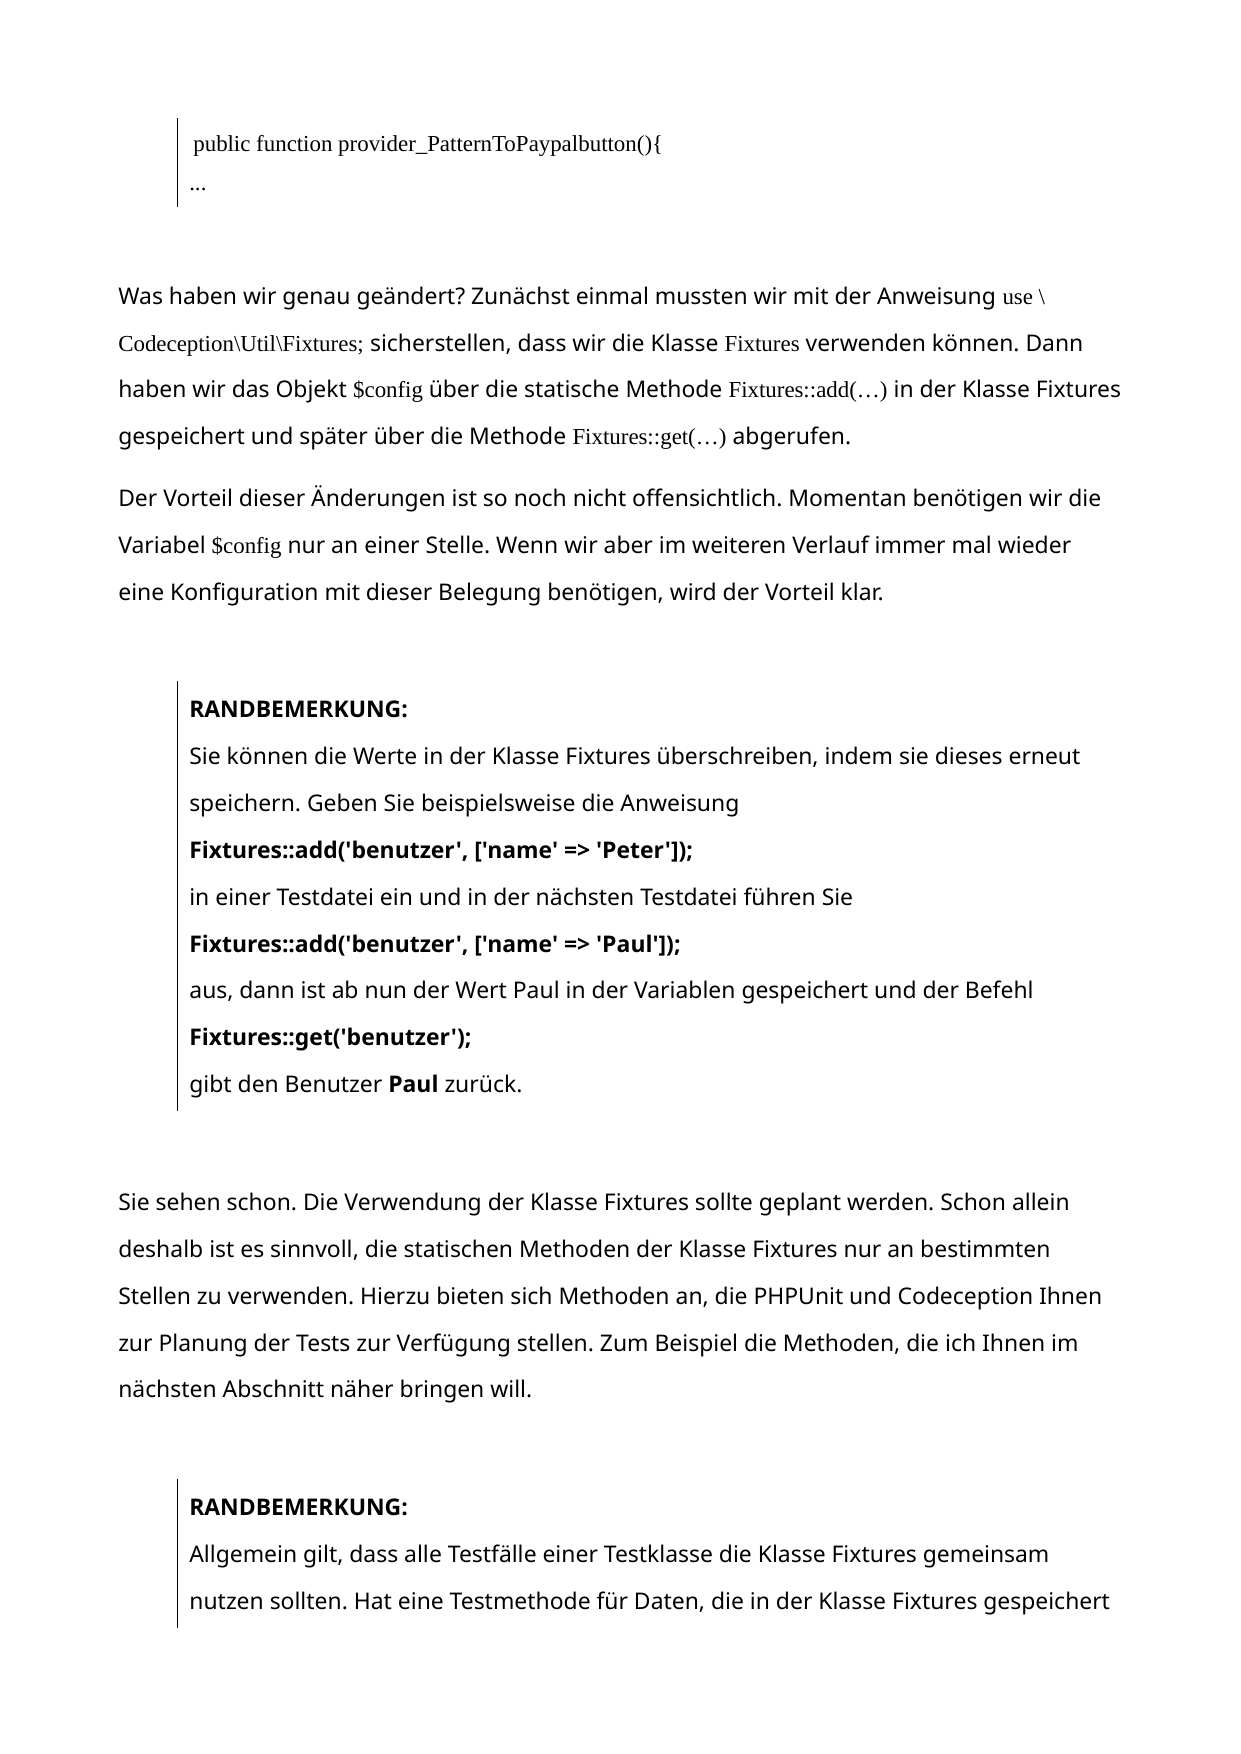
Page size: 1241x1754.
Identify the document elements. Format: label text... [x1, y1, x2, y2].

text RANDBEMERKUNG: Sie können die Werte in der Klasse Fixtures überschreiben, indem sie dieses erneut speichern. Geben Sie beispielsweise die Anweisung Fixtures::add('benutzer', ['name' => 'Peter']); in einer Testdatei ein und in der nächsten Testdatei führen Sie Fixtures::add('benutzer', ['name' => 'Paul']); aus, dann ist ab nun der Wert Paul in der Variablen gespeichert und der Befehl Fixtures::get('benutzer'); gibt den Benutzer Paul zurück. [178, 681, 1122, 1111]
text Was haben wir genau geändert? Zunächst einmal mussten wir mit der Anweisung use \Codeception\Util\Fixtures; sicherstellen, dass wir die Klasse Fixtures verwenden können. Dann haben wir das Objekt $config über die statische Methode Fixtures::add(…) in der Klasse Fixtures gespeichert und später über die Methode Fixtures::get(…) abgerufen. [118, 280, 1122, 452]
text RANDBEMERKUNG: Allgemein gilt, dass alle Testfälle einer Testklasse die Klasse Fixtures gemeinsam nutzen sollten. Hat eine Testmethode für Daten, die in der Klasse Fixtures gespeichert [178, 1479, 1122, 1628]
text public function provider_PatternToPaypalbutton(){ ... [178, 118, 1122, 207]
text Sie sehen schon. Die Verwendung der Klasse Fixtures sollte geplant werden. Schon allein deshalb ist es sinnvoll, die statischen Methoden der Klasse Fixtures nur an bestimmten Stellen zu verwenden. Hierzu bieten sich Methoden an, die PHPUnit und Codeception Ihnen zur Planung der Tests zur Verfügung stellen. Zum Beispiel die Methoden, die ich Ihnen im nächsten Abschnitt näher bringen will. [118, 1186, 1122, 1405]
text Der Vorteil dieser Änderungen ist so noch nicht offensichtlich. Momentan benötigen wir die Variabel $config nur an einer Stelle. Wenn wir aber im weiteren Verlauf immer mal wieder eine Konfiguration mit dieser Belegung benötigen, wird der Vorteil klar. [118, 482, 1122, 607]
